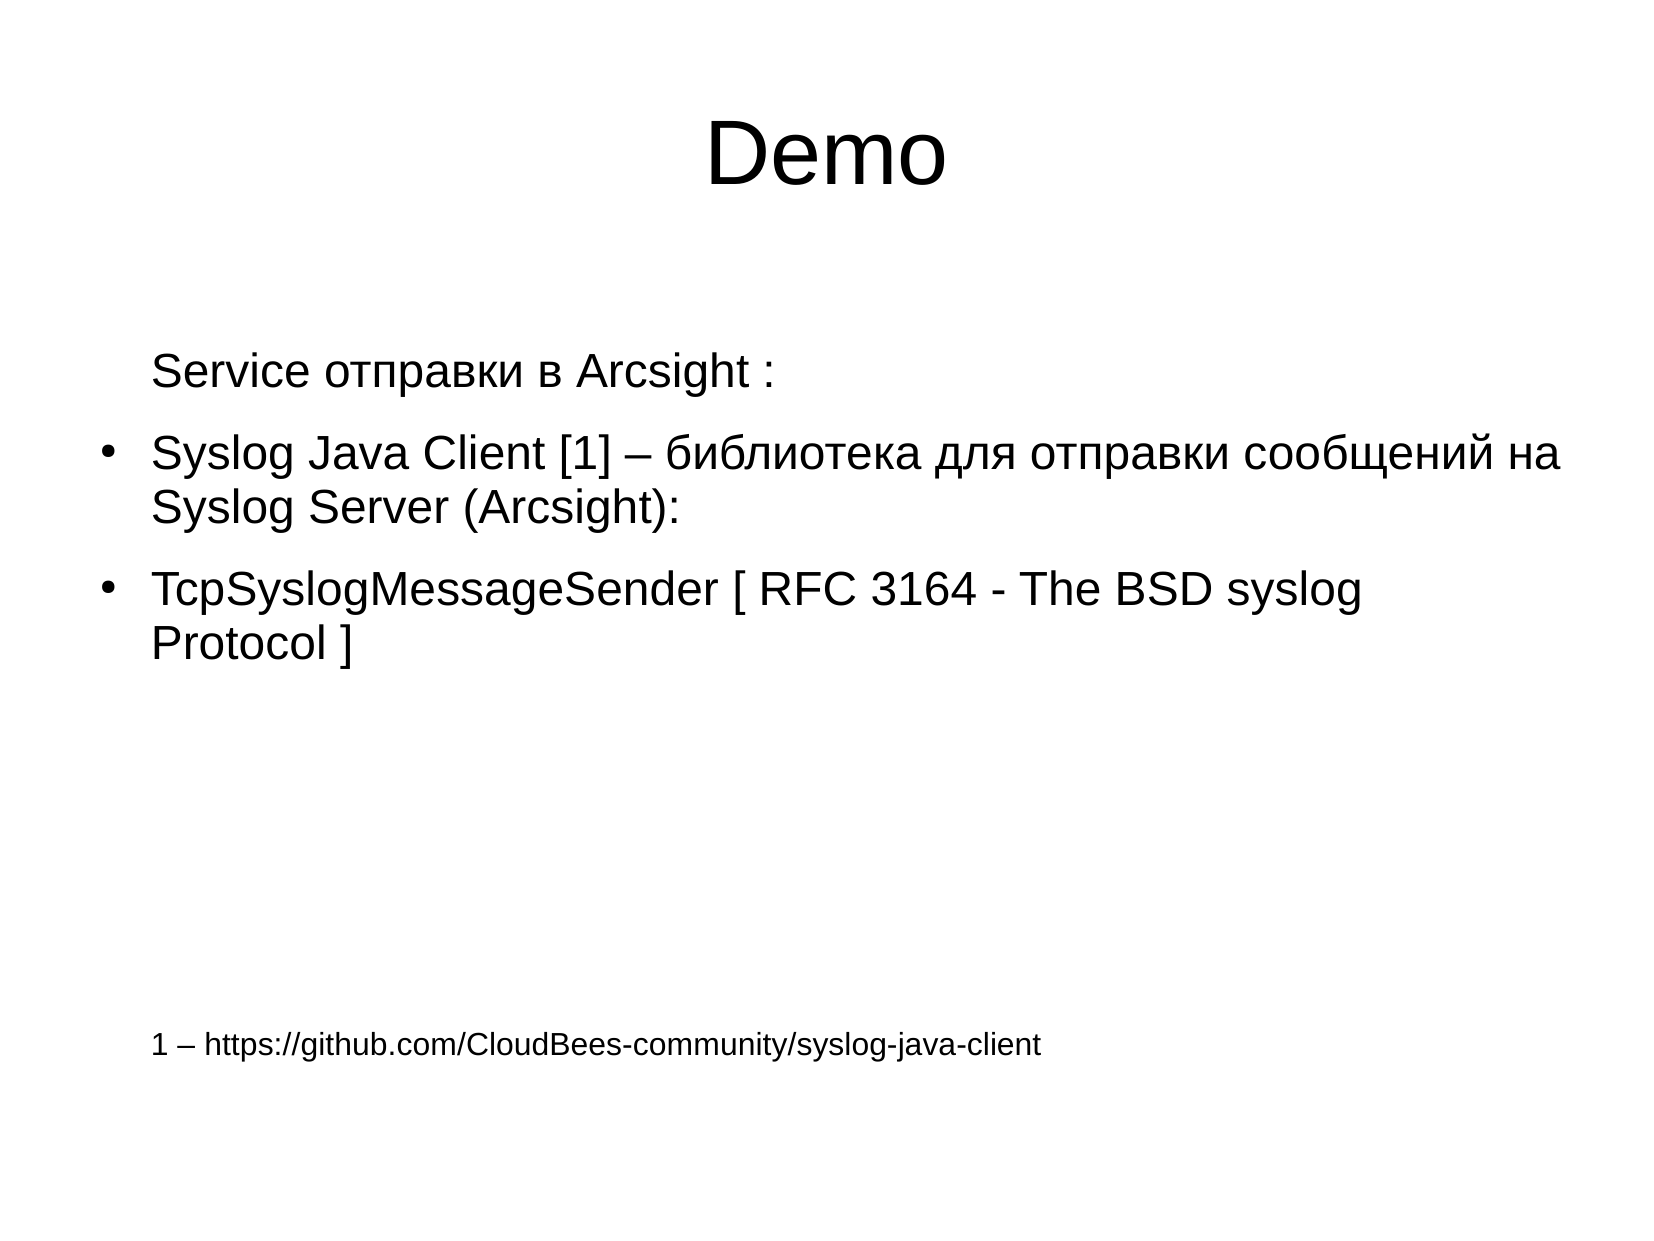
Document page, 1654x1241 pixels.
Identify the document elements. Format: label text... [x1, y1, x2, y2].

title Demo [82, 49, 1571, 257]
list Service отправки в Arcsight : Syslog Java Client [1] – библиотека для отправки сообщений на Syslog Server (Arcsight): TcpSyslogMessageSender [ RFC 3164 - The BSD syslog Protocol ] 1 – https://github.com/CloudBees-community/syslog-java-client [82, 343, 1571, 1063]
